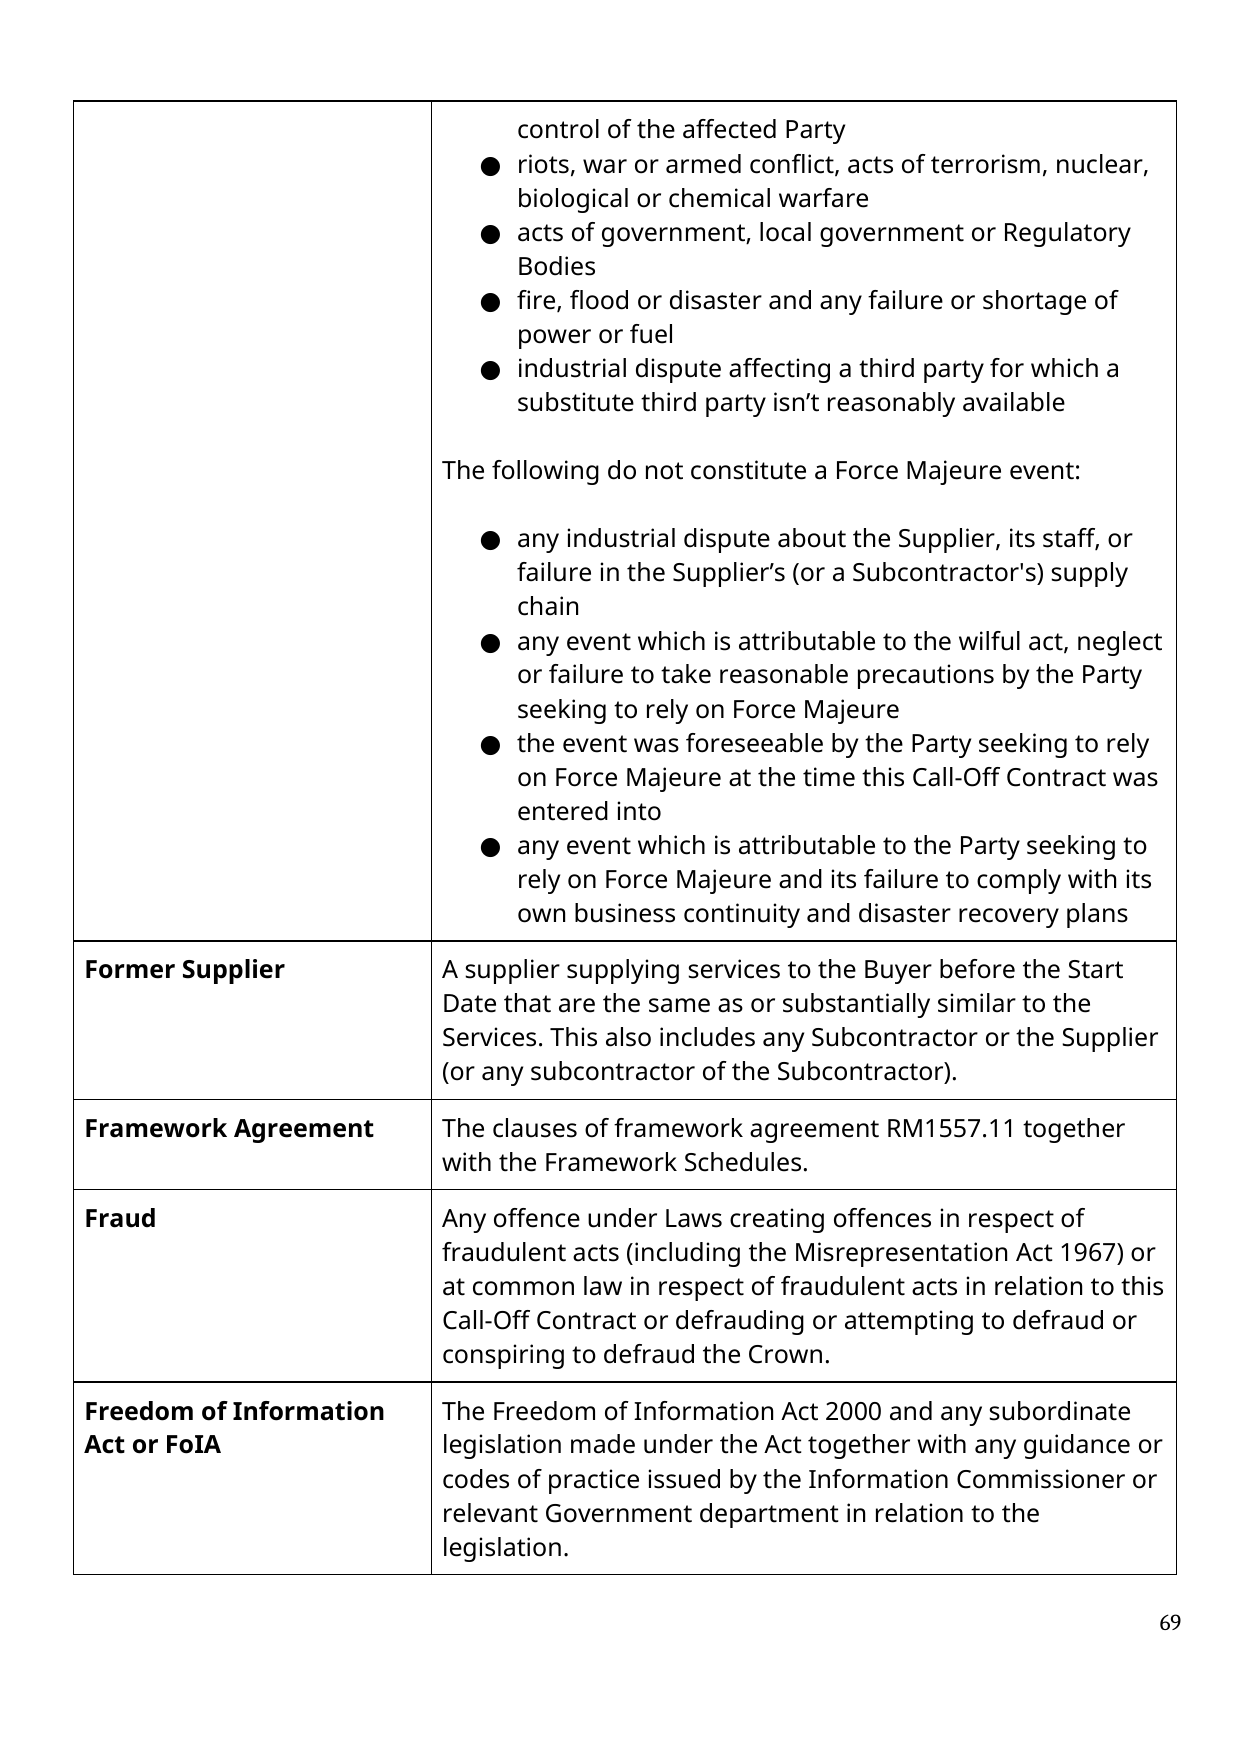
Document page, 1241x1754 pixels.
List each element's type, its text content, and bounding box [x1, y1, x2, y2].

table_cell [74, 102, 431, 940]
table_cell Former Supplier [74, 942, 431, 1098]
table_cell Freedom of Information Act or FoIA [74, 1383, 431, 1574]
table_cell Any offence under Laws creating offences in respect of fraudulent acts (including the Misrepresentation Act 1967) or at common law in respect of fraudulent acts in relation to this Call-Off Contract or defrauding or attempting to defraud or conspiring to defraud the Crown. [432, 1190, 1176, 1381]
table_cell Framework Agreement [74, 1100, 431, 1189]
table_cell Fraud [74, 1190, 431, 1381]
table_cell The clauses of framework agreement RM1557.11 together with the Framework Schedules. [432, 1100, 1176, 1189]
table_cell The Freedom of Information Act 2000 and any subordinate legislation made under the Act together with any guidance or codes of practice issued by the Information Commissioner or relevant Government department in relation to the legislation. [432, 1383, 1176, 1574]
table_cell control of the affected Party riots, war or armed conflict, acts of terrorism, nuclear, biological or chemical warfare acts of government, local government or Regulatory Bodies fire, flood or disaster and any failure or shortage of power or fuel industrial dispute affecting a third party for which a substitute third party isn’t reasonably available The following do not constitute a Force Majeure event: any industrial dispute about the Supplier, its staff, or failure in the Supplier’s (or a Subcontractor's) supply chain any event which is attributable to the wilful act, neglect or failure to take reasonable precautions by the Party seeking to rely on Force Majeure the event was foreseeable by the Party seeking to rely on Force Majeure at the time this Call-Off Contract was entered into any event which is attributable to the Party seeking to rely on Force Majeure and its failure to comply with its own business continuity and disaster recovery plans [432, 102, 1176, 940]
table_cell A supplier supplying services to the Buyer before the Start Date that are the same as or substantially similar to the Services. This also includes any Subcontractor or the Supplier (or any subcontractor of the Subcontractor). [432, 942, 1176, 1098]
